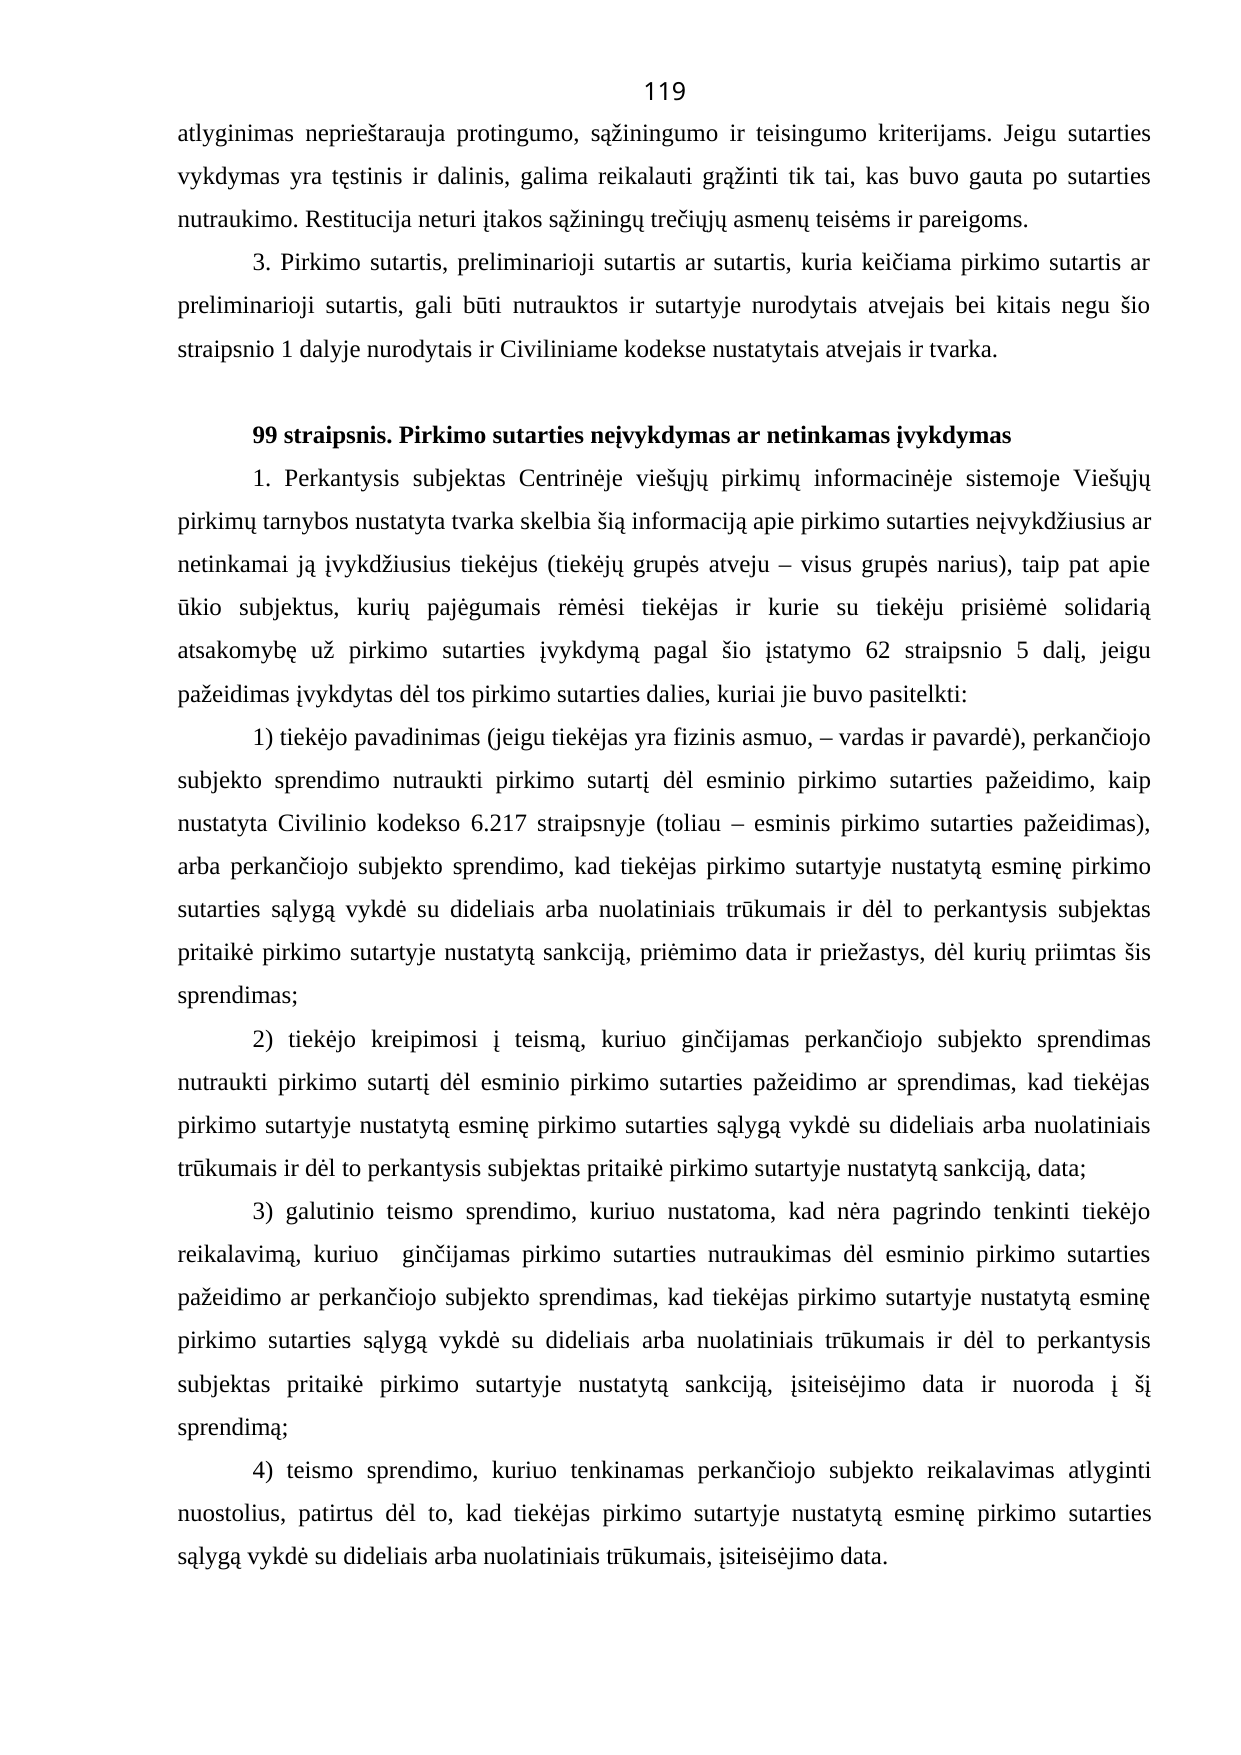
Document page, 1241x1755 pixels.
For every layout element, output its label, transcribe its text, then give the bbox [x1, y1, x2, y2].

text 2) tiekėjo kreipimosi į teismą, kuriuo ginčijamas perkančiojo subjekto sprendimas nutraukti pirkimo sutartį dėl esminio pirkimo sutarties pažeidimo ar sprendimas, kad tiekėjas pirkimo sutartyje nustatytą esminę pirkimo sutarties sąlygą vykdė su dideliais arba nuolatiniais trūkumais ir dėl to perkantysis subjektas pritaikė pirkimo sutartyje nustatytą sankciją, data; [177, 1024, 1152, 1182]
text 3) galutinio teismo sprendimo, kuriuo nustatoma, kad nėra pagrindo tenkinti tiekėjo reikalavimą, kuriuo ginčijamas pirkimo sutarties nutraukimas dėl esminio pirkimo sutarties pažeidimo ar perkančiojo subjekto sprendimas, kad tiekėjas pirkimo sutartyje nustatytą esminę pirkimo sutarties sąlygą vykdė su dideliais arba nuolatiniais trūkumais ir dėl to perkantysis subjektas pritaikė pirkimo sutartyje nustatytą sankciją, įsiteisėjimo data ir nuoroda į šį sprendimą; [177, 1196, 1152, 1441]
text 1) tiekėjo pavadinimas (jeigu tiekėjas yra fizinis asmuo, – vardas ir pavardė), perkančiojo subjekto sprendimo nutraukti pirkimo sutartį dėl esminio pirkimo sutarties pažeidimo, kaip nustatyta Civilinio kodekso 6.217 straipsnyje (toliau – esminis pirkimo sutarties pažeidimas), arba perkančiojo subjekto sprendimo, kad tiekėjas pirkimo sutartyje nustatytą esminę pirkimo sutarties sąlygą vykdė su dideliais arba nuolatiniais trūkumais ir dėl to perkantysis subjektas pritaikė pirkimo sutartyje nustatytą sankciją, priėmimo data ir priežastys, dėl kurių priimtas šis sprendimas; [177, 722, 1152, 1009]
text 99 straipsnis. Pirkimo sutarties neįvykdymas ar netinkamas įvykdymas [177, 420, 1152, 449]
text 4) teismo sprendimo, kuriuo tenkinamas perkančiojo subjekto reikalavimas atlyginti nuostolius, patirtus dėl to, kad tiekėjas pirkimo sutartyje nustatytą esminę pirkimo sutarties sąlygą vykdė su dideliais arba nuolatiniais trūkumais, įsiteisėjimo data. [177, 1455, 1152, 1570]
subtitle atlyginimas neprieštarauja protingumo, sąžiningumo ir teisingumo kriterijams. Jeigu sutarties vykdymas yra tęstinis ir dalinis, galima reikalauti grąžinti tik tai, kas buvo gauta po sutarties nutraukimo. Restitucija neturi įtakos sąžiningų trečiųjų asmenų teisėms ir pareigoms. [177, 118, 1152, 233]
text 3. Pirkimo sutartis, preliminarioji sutartis ar sutartis, kuria keičiama pirkimo sutartis ar preliminarioji sutartis, gali būti nutrauktos ir sutartyje nurodytais atvejais bei kitais negu šio straipsnio 1 dalyje nurodytais ir Civiliniame kodekse nustatytais atvejais ir tvarka. [177, 247, 1152, 362]
text 1. Perkantysis subjektas Centrinėje viešųjų pirkimų informacinėje sistemoje Viešųjų pirkimų tarnybos nustatyta tvarka skelbia šią informaciją apie pirkimo sutarties neįvykdžiusius ar netinkamai ją įvykdžiusius tiekėjus (tiekėjų grupės atveju – visus grupės narius), taip pat apie ūkio subjektus, kurių pajėgumais rėmėsi tiekėjas ir kurie su tiekėju prisiėmė solidarią atsakomybę už pirkimo sutarties įvykdymą pagal šio įstatymo 62 straipsnio 5 dalį, jeigu pažeidimas įvykdytas dėl tos pirkimo sutarties dalies, kuriai jie buvo pasitelkti: [177, 463, 1152, 707]
